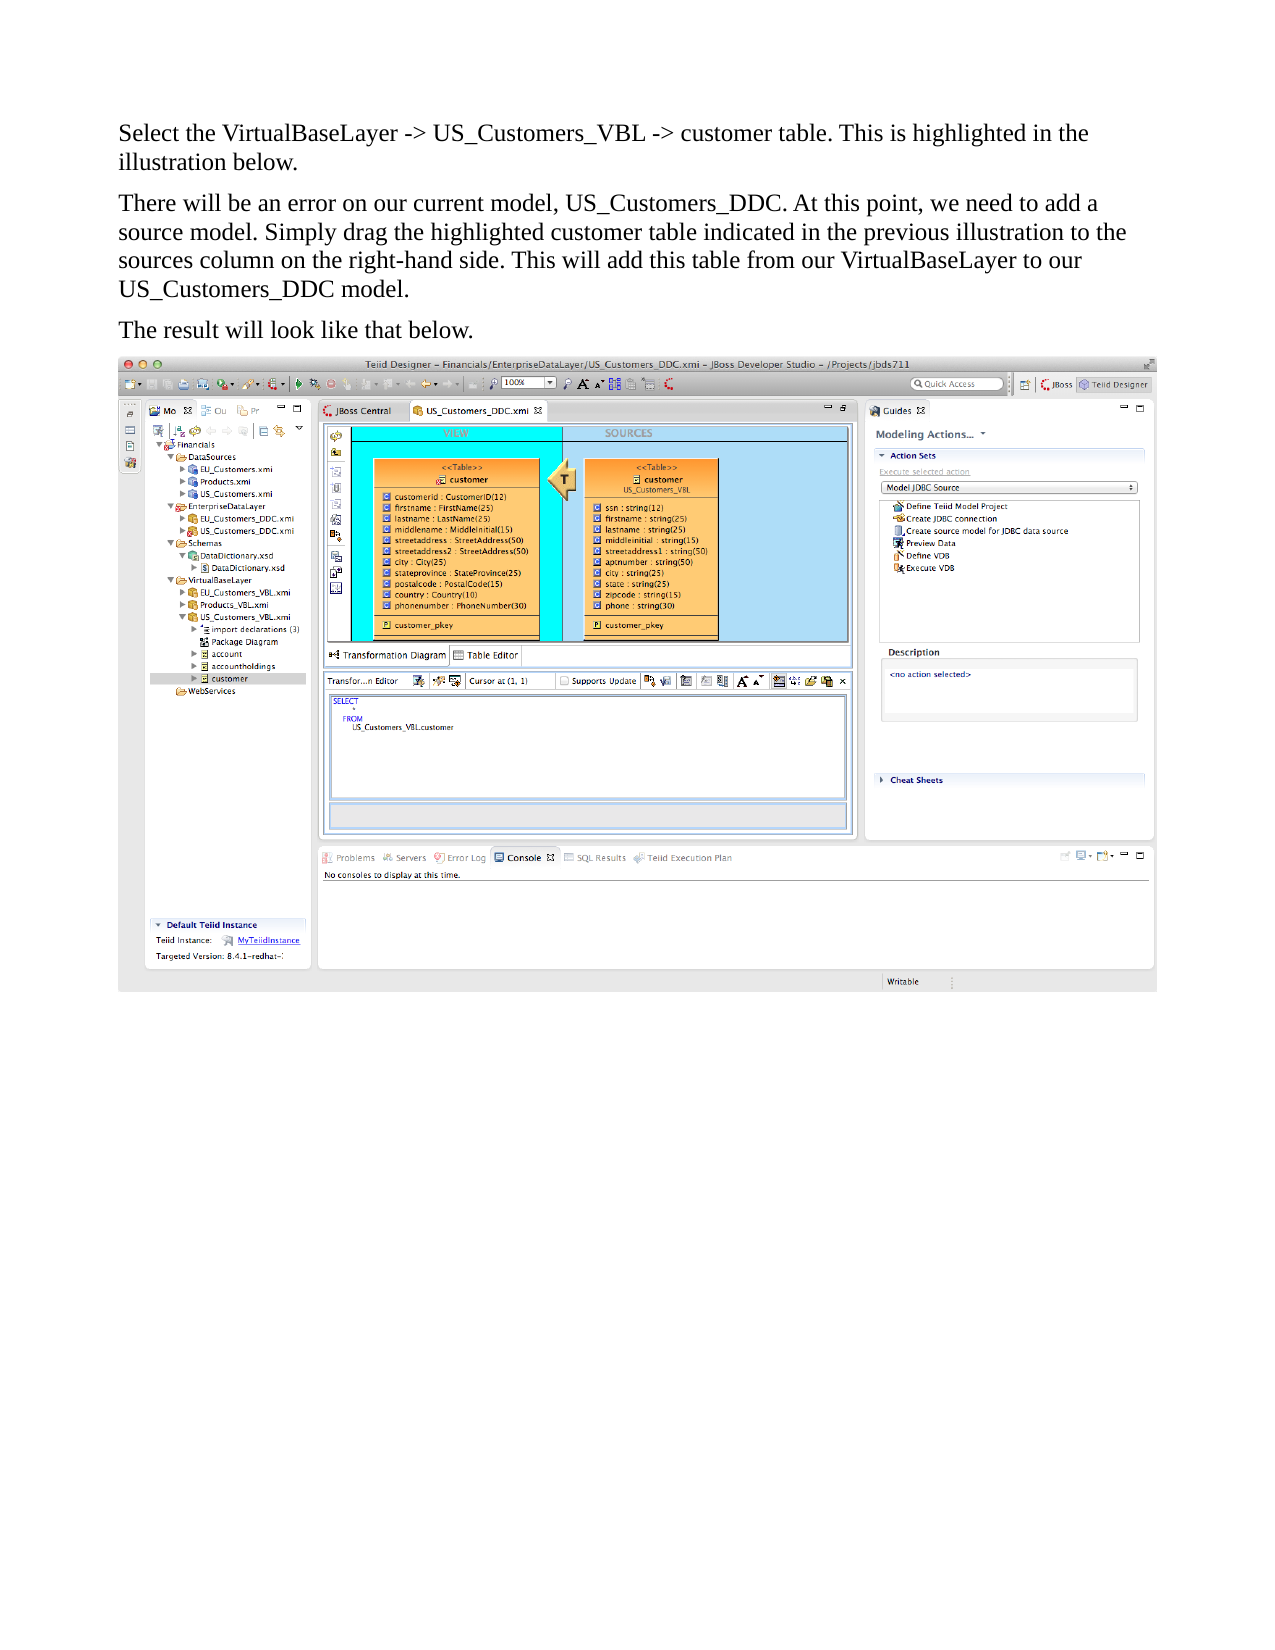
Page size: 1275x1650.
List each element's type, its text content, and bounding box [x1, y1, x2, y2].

picture [118, 356, 1157, 992]
text Select the VirtualBaseLayer -> US_Customers_VBL -> customer table. This is highlighted in the illustration below. [118, 118, 1157, 176]
text The result will look like that below. [118, 316, 1157, 344]
text There will be an error on our current model, US_Customers_DDC. At this point, we need to add a source model. Simply drag the highlighted customer table indicated in the previous illustration to the sources column on the right-hand side. This will add this table from our VirtualBaseLayer to our US_Customers_DDC model. [118, 188, 1157, 303]
